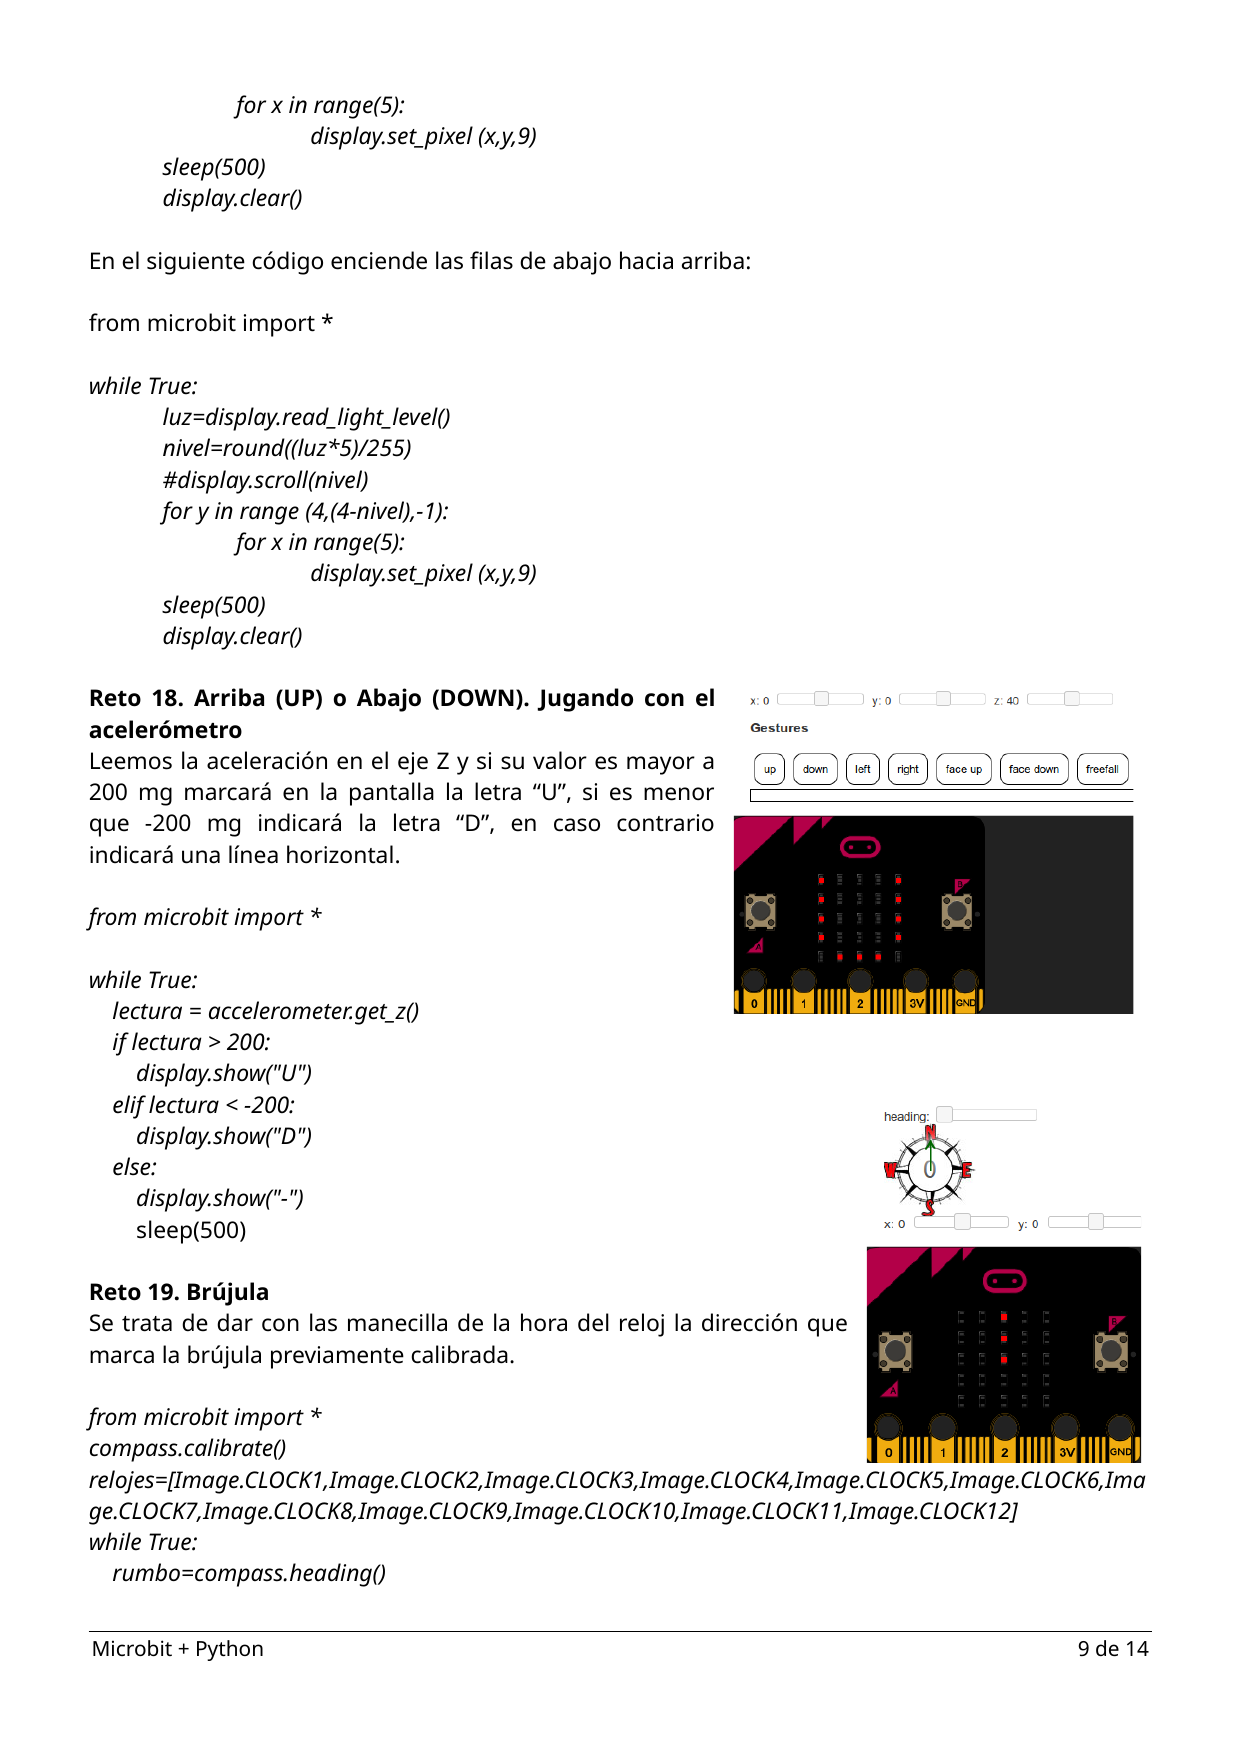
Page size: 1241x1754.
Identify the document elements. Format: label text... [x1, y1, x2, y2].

text Reto 19. Brújula [88, 1276, 866, 1307]
text display.set_pixel (x,y,9) [88, 120, 1152, 151]
text [1134, 901, 1152, 932]
text relojes=[Image.CLOCK1,Image.CLOCK2,Image.CLOCK3,Image.CLOCK4,Image.CLOCK5,Image.CLOCK6,Image.CLOCK7,Image.CLOCK8,Image.CLOCK9,Image.CLOCK10,Image.CLOCK11,Image.CLOCK12] [88, 1463, 1152, 1526]
text display.show("D") [88, 1120, 866, 1151]
text [1142, 1151, 1152, 1182]
text Reto 18. Arriba (UP) o Abajo (DOWN). Jugando con el acelerómetro [88, 682, 1152, 745]
text sleep(500) [88, 1213, 866, 1245]
text for y in range (4,(4-nivel),-1): [88, 495, 1152, 526]
text display.clear() [88, 182, 1152, 213]
text while True: [88, 963, 733, 995]
text from microbit import * [88, 901, 733, 932]
text rumbo=compass.heading() [88, 1557, 1152, 1588]
text display.clear() [88, 620, 1152, 651]
text sleep(500) [88, 588, 1152, 620]
text [1142, 1213, 1152, 1245]
text while True: [88, 1526, 1152, 1557]
picture [866, 1098, 1142, 1463]
text if lectura > 200: [88, 1026, 1152, 1057]
text from microbit import * [88, 1401, 866, 1432]
text nivel=round((luz*5)/255) [88, 432, 1152, 463]
text sleep(500) [88, 151, 1152, 182]
text Leemos la aceleración en el eje Z y si su valor es mayor a 200 mg marcará en la pantalla la letra “U”, si es menor que -200 mg indicará la letra “D”, en caso contrario indicará una línea horizontal. [88, 745, 733, 870]
text from microbit import * [88, 307, 1152, 338]
picture [733, 688, 1134, 1014]
text compass.calibrate() [88, 1432, 866, 1463]
text for x in range(5): [88, 88, 1152, 120]
text #display.scroll(nivel) [88, 463, 1152, 495]
text display.show("U") [88, 1057, 1152, 1088]
text [1134, 963, 1152, 995]
text lectura = accelerometer.get_z() [88, 995, 1152, 1026]
text Se trata de dar con las manecilla de la hora del reloj la dirección que marca la brújula previamente calibrada. [88, 1307, 866, 1370]
text while True: [88, 370, 1152, 401]
text luz=display.read_light_level() [88, 401, 1152, 432]
text display.set_pixel (x,y,9) [88, 557, 1152, 588]
text display.show("-") [88, 1182, 866, 1213]
text En el siguiente código enciende las filas de abajo hacia arriba: [88, 245, 1152, 276]
text for x in range(5): [88, 526, 1152, 557]
text else: [88, 1151, 866, 1182]
text elif lectura < -200: [88, 1088, 1152, 1120]
